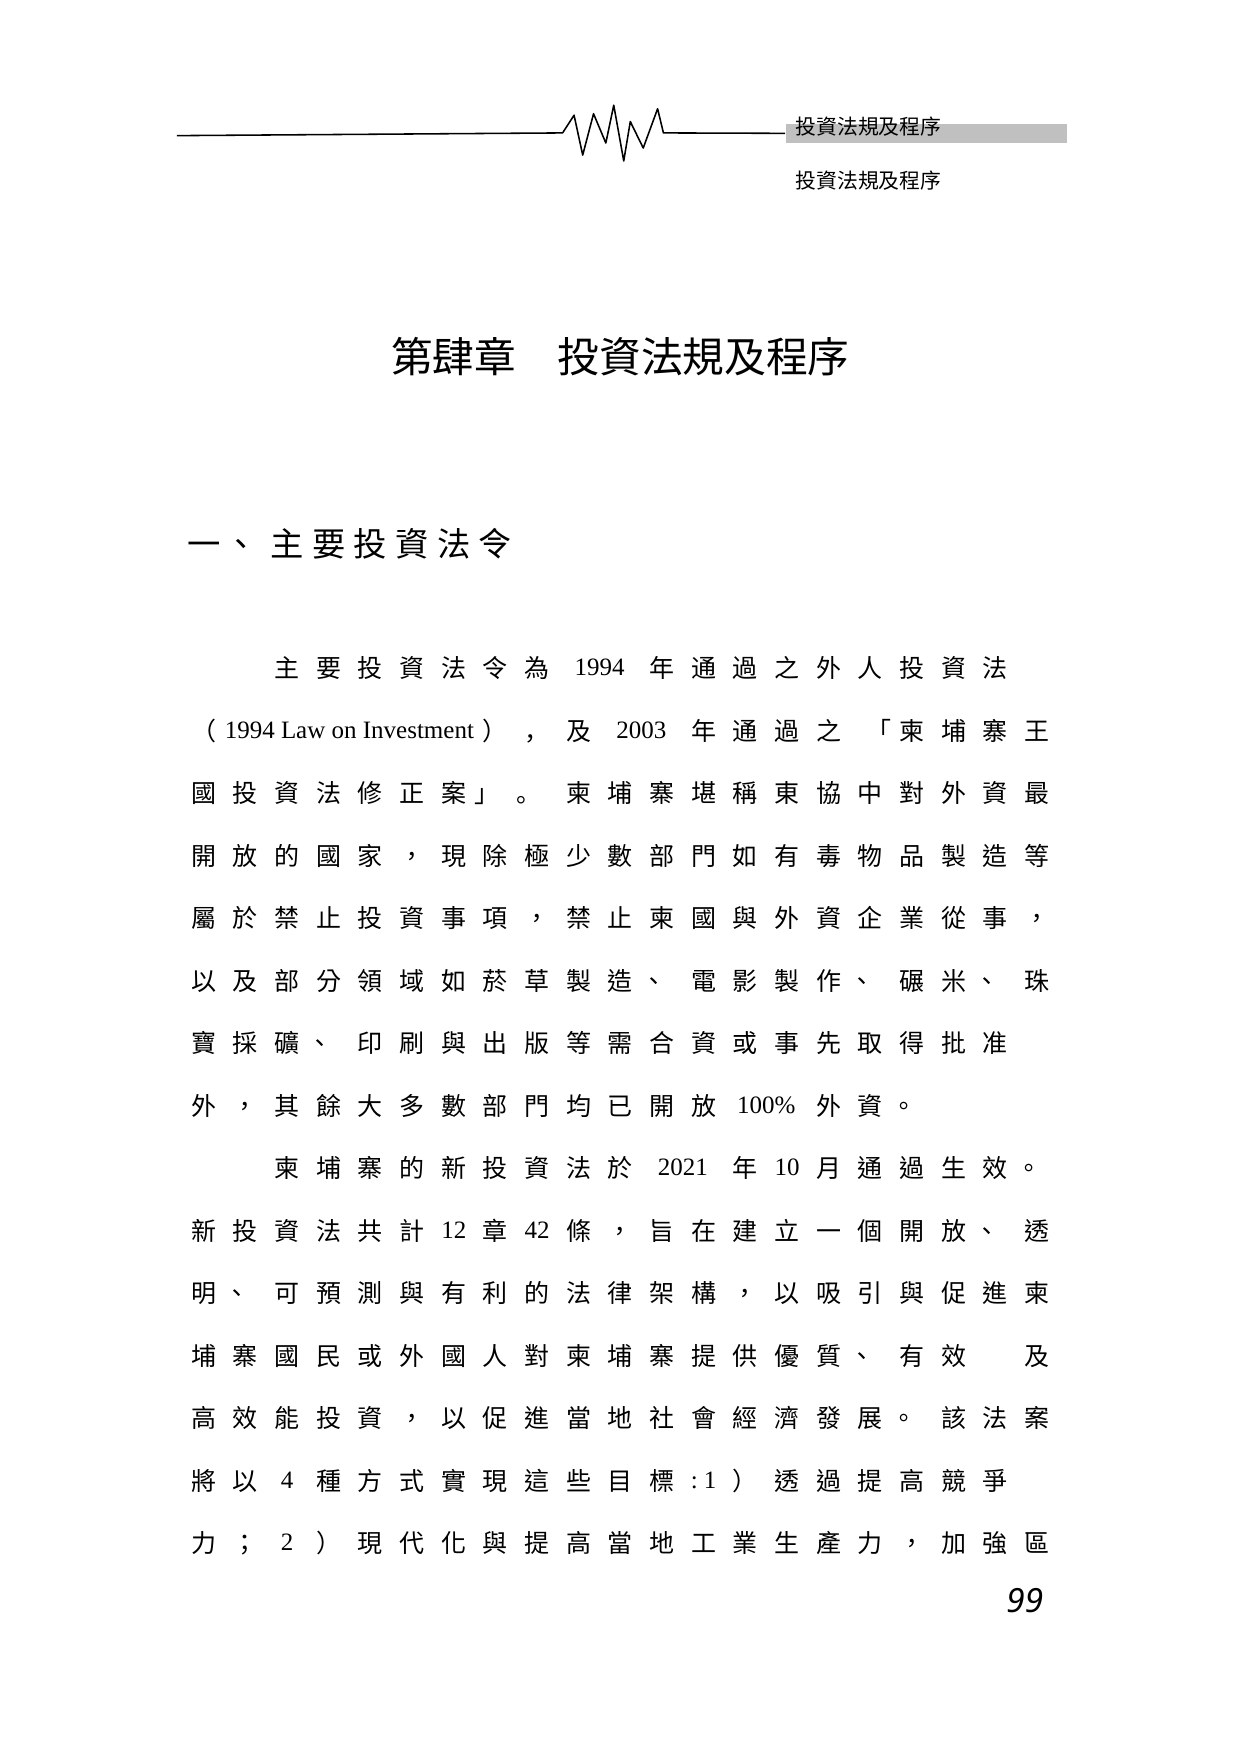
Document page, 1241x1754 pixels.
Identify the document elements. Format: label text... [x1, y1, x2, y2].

text 第肆章 投資法規及程序 [183, 313, 1058, 375]
text 柬埔寨的新投資法於2021年10月通過生效。新投資法共計12章42條，旨在建立一個開放、透明、可預測與有利的法律架構，以吸引與促進柬埔寨國民或外國人對柬埔寨提供優質、有效 及高效能投資，以促進當地社會經濟發展。該法案將以4種方式實現這些目標: 1）透過提高競爭力；2）現代化與提高當地工業生產力，加強區 [183, 1125, 1058, 1563]
text 主要投資法令為1994年通過之外人投資法（1994 Law on Investment），及2003年通過之「柬埔寨王國投資法修正案」。柬埔寨堪稱東協中對外資最開放的國家，現除極少數部門如有毒物品製造等屬於禁止投資事項，禁止柬國與外資企業從事，以及部分領域如菸草製造、電影製作、碾米、珠寶採礦、印刷與出版等需合資或事先取得批准外，其餘大多數部門均已開放100%外資。 [183, 625, 1058, 1125]
text 一、主要投資法令 [183, 500, 1058, 563]
